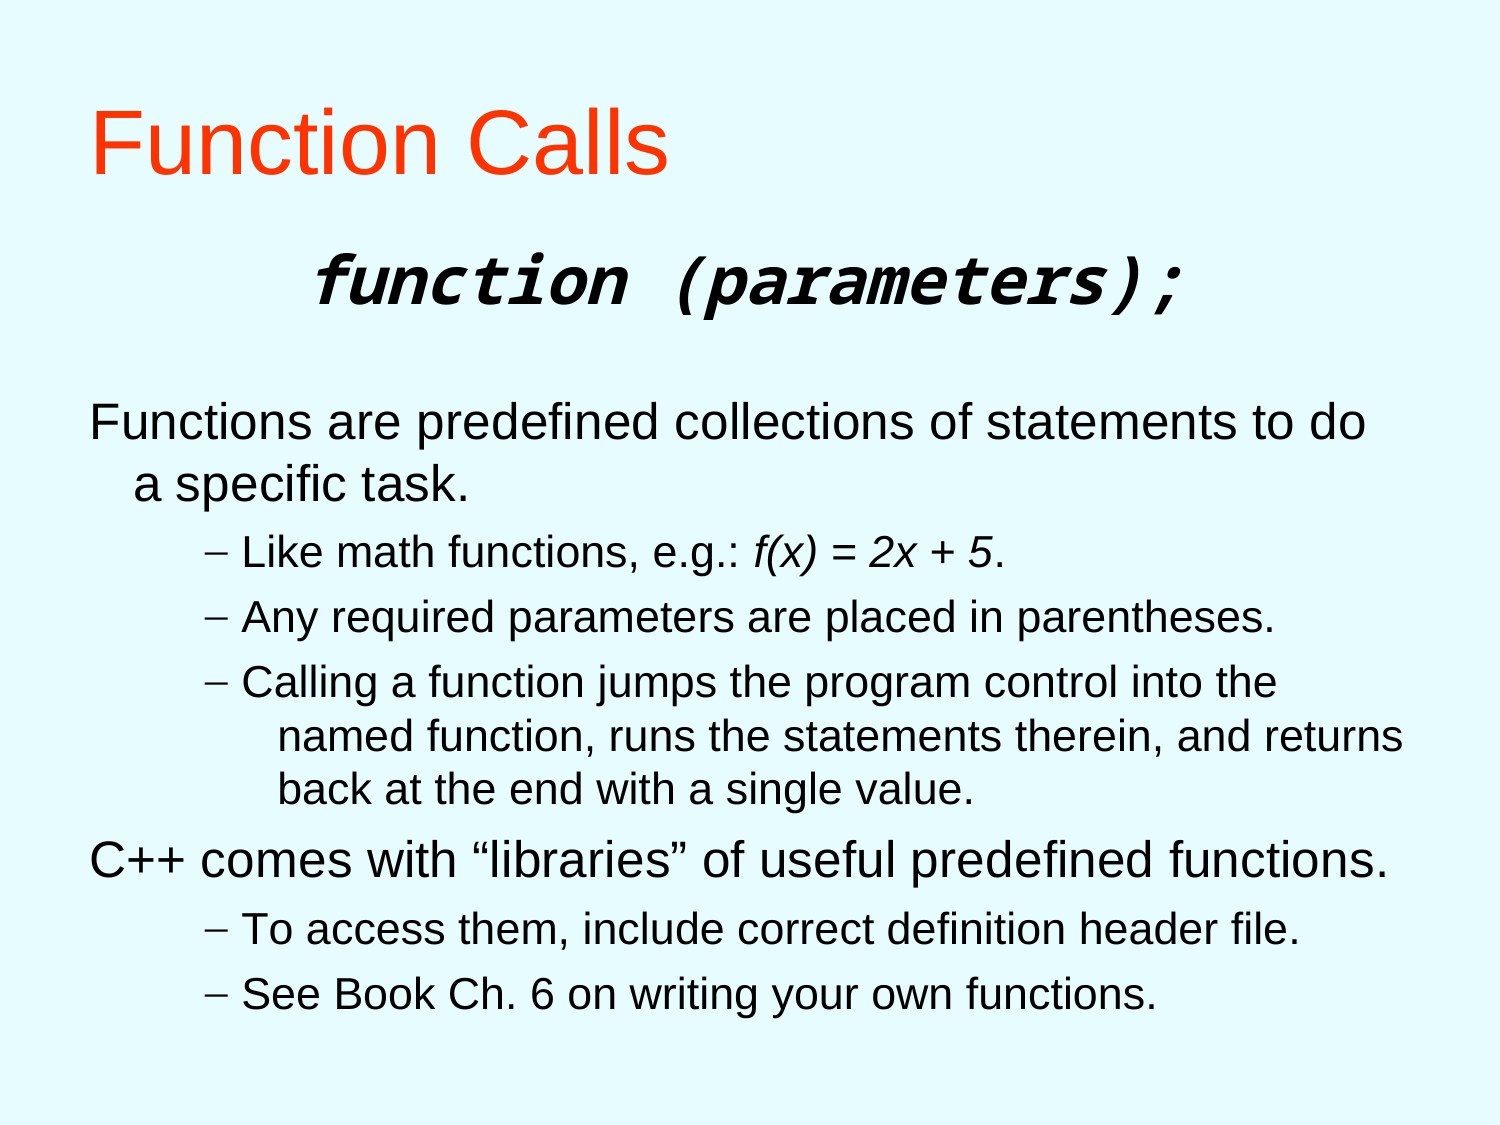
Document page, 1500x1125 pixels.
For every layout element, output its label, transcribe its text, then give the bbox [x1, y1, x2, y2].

list Functions are predefined collections of statements to do a specific task. Like math functions, e.g.: f(x) = 2x + 5. Any required parameters are placed in parentheses. Calling a function jumps the program control into the named function, runs the statements therein, and returns back at the end with a single value. C++ comes with “libraries” of useful predefined functions. To access them, include correct definition header file. See Book Ch. 6 on writing your own functions. [75, 380, 1423, 1034]
title Function Calls [75, 45, 1423, 231]
text_box function (parameters); [290, 230, 1211, 342]
